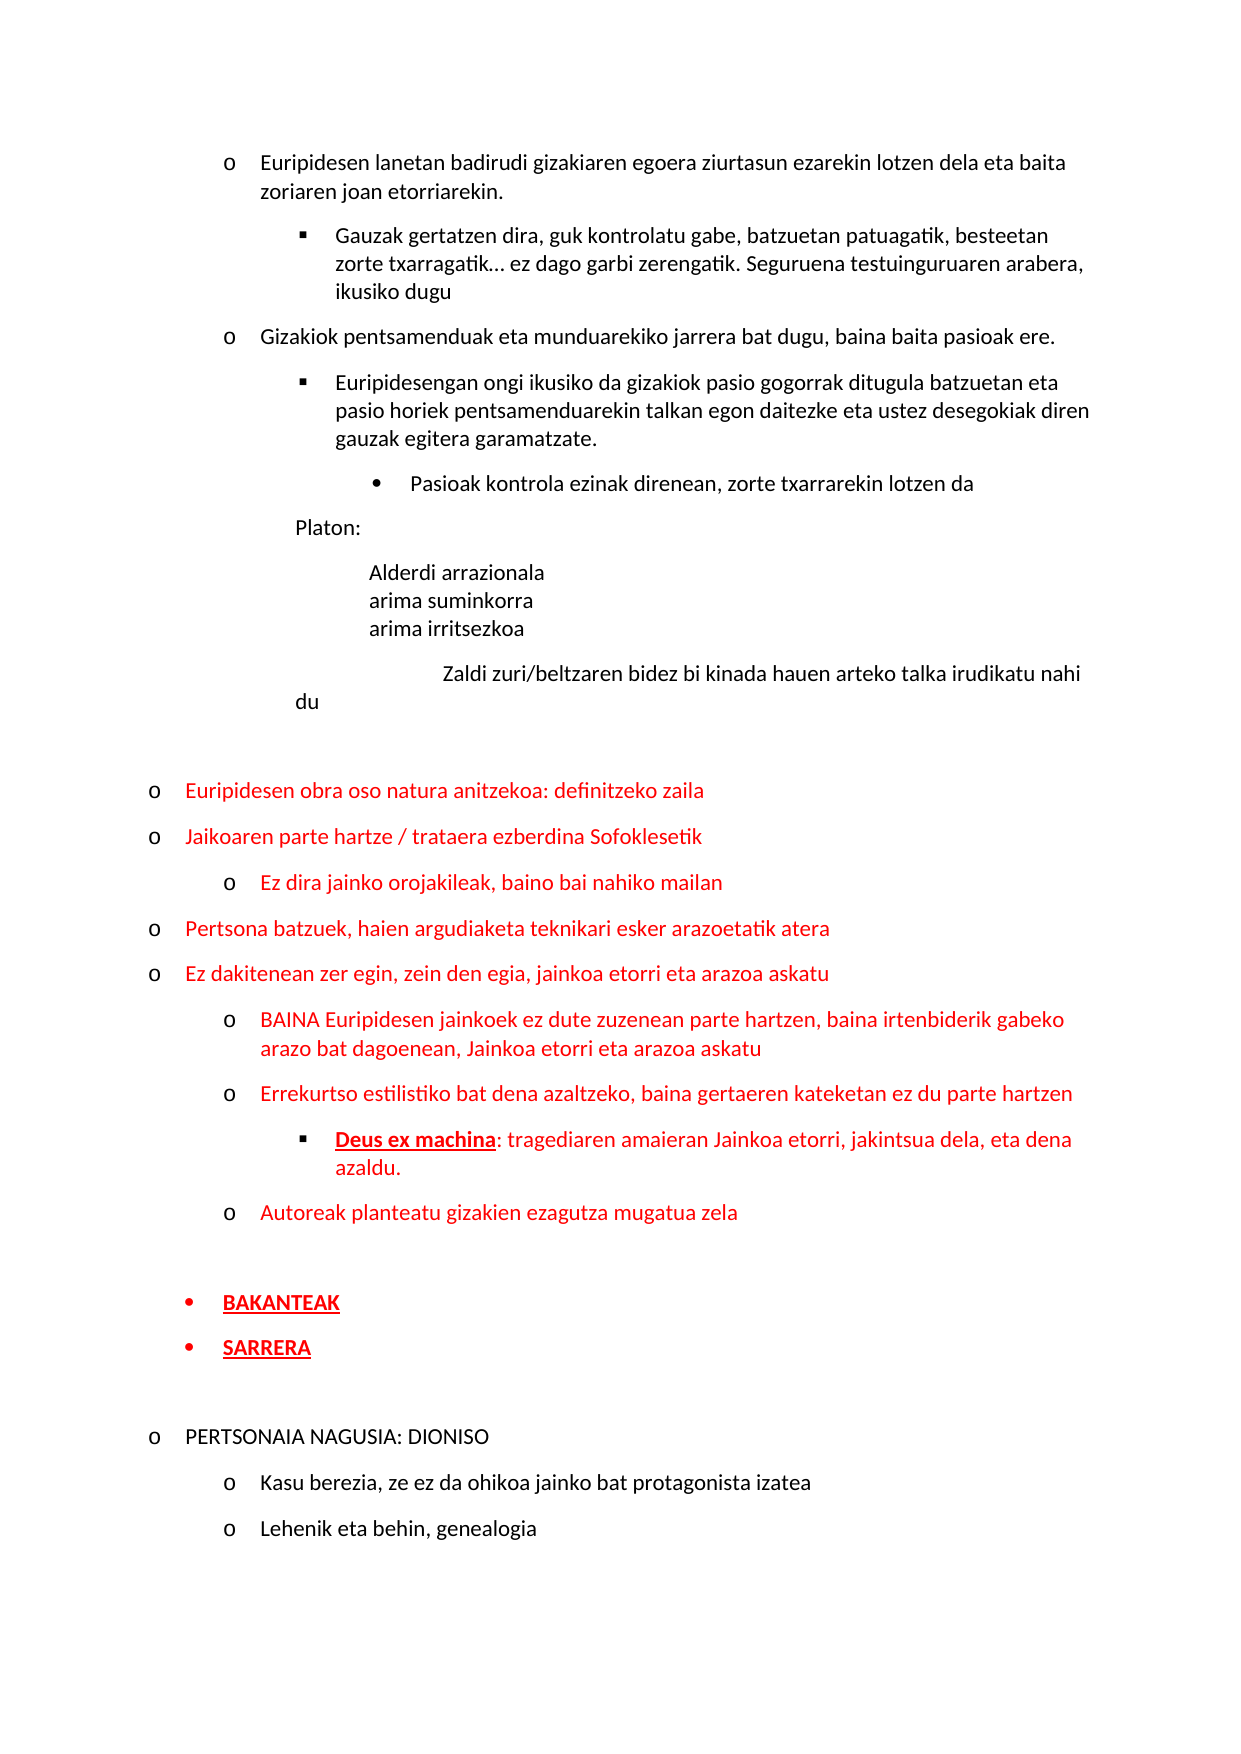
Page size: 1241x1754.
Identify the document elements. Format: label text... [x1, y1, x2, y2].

list Alderdi arrazionala arima suminkorra arima irritsezkoa [295, 558, 1093, 642]
list Autoreak planteatu gizakien ezagutza mugatua zela [223, 1198, 1093, 1227]
list Zaldi zuri/beltzaren bidez bi kinada hauen arteko talka irudikatu nahi du [295, 659, 1093, 715]
list Euripidesen obra oso natura anitzekoa: definitzeko zaila [148, 776, 1093, 805]
list Gauzak gertatzen dira, guk kontrolatu gabe, batzuetan patuagatik, besteetan zorte txarragatik… ez dago garbi zerengatik. Seguruena testuinguruaren arabera, ikusiko dugu [298, 221, 1093, 306]
list Platon: [295, 513, 1093, 541]
list PERTSONAIA NAGUSIA: DIONISO [148, 1422, 1093, 1452]
list Euripidesen lanetan badirudi gizakiaren egoera ziurtasun ezarekin lotzen dela eta baita zoriaren joan etorriarekin. [223, 148, 1093, 205]
list Deus ex machina: tragediaren amaieran Jainkoa etorri, jakintsua dela, eta dena azaldu. [298, 1125, 1093, 1181]
list Gizakiok pentsamenduak eta munduarekiko jarrera bat dugu, baina baita pasioak ere. [223, 322, 1093, 351]
list Euripidesengan ongi ikusiko da gizakiok pasio gogorrak ditugula batzuetan eta pasio horiek pentsamenduarekin talkan egon daitezke eta ustez desegokiak diren gauzak egitera garamatzate. [298, 368, 1093, 452]
list Kasu berezia, ze ez da ohikoa jainko bat protagonista izatea [223, 1468, 1093, 1497]
list Ez dira jainko orojakileak, baino bai nahiko mailan [223, 868, 1093, 897]
list Ez dakitenean zer egin, zein den egia, jainkoa etorri eta arazoa askatu [148, 959, 1093, 989]
list BAKANTEAK [185, 1288, 1093, 1316]
list Pasioak kontrola ezinak direnean, zorte txarrarekin lotzen da [373, 469, 1093, 497]
list Pertsona batzuek, haien argudiaketa teknikari esker arazoetatik atera [148, 914, 1093, 943]
list BAINA Euripidesen jainkoek ez dute zuzenean parte hartzen, baina irtenbiderik gabeko arazo bat dagoenean, Jainkoa etorri eta arazoa askatu [223, 1005, 1093, 1063]
list Jaikoaren parte hartze / trataera ezberdina Sofoklesetik [148, 822, 1093, 851]
list SARRERA [185, 1333, 1093, 1361]
list Errekurtso estilistiko bat dena azaltzeko, baina gertaeren kateketan ez du parte hartzen [223, 1079, 1093, 1108]
list Lehenik eta behin, genealogia [223, 1514, 1093, 1543]
